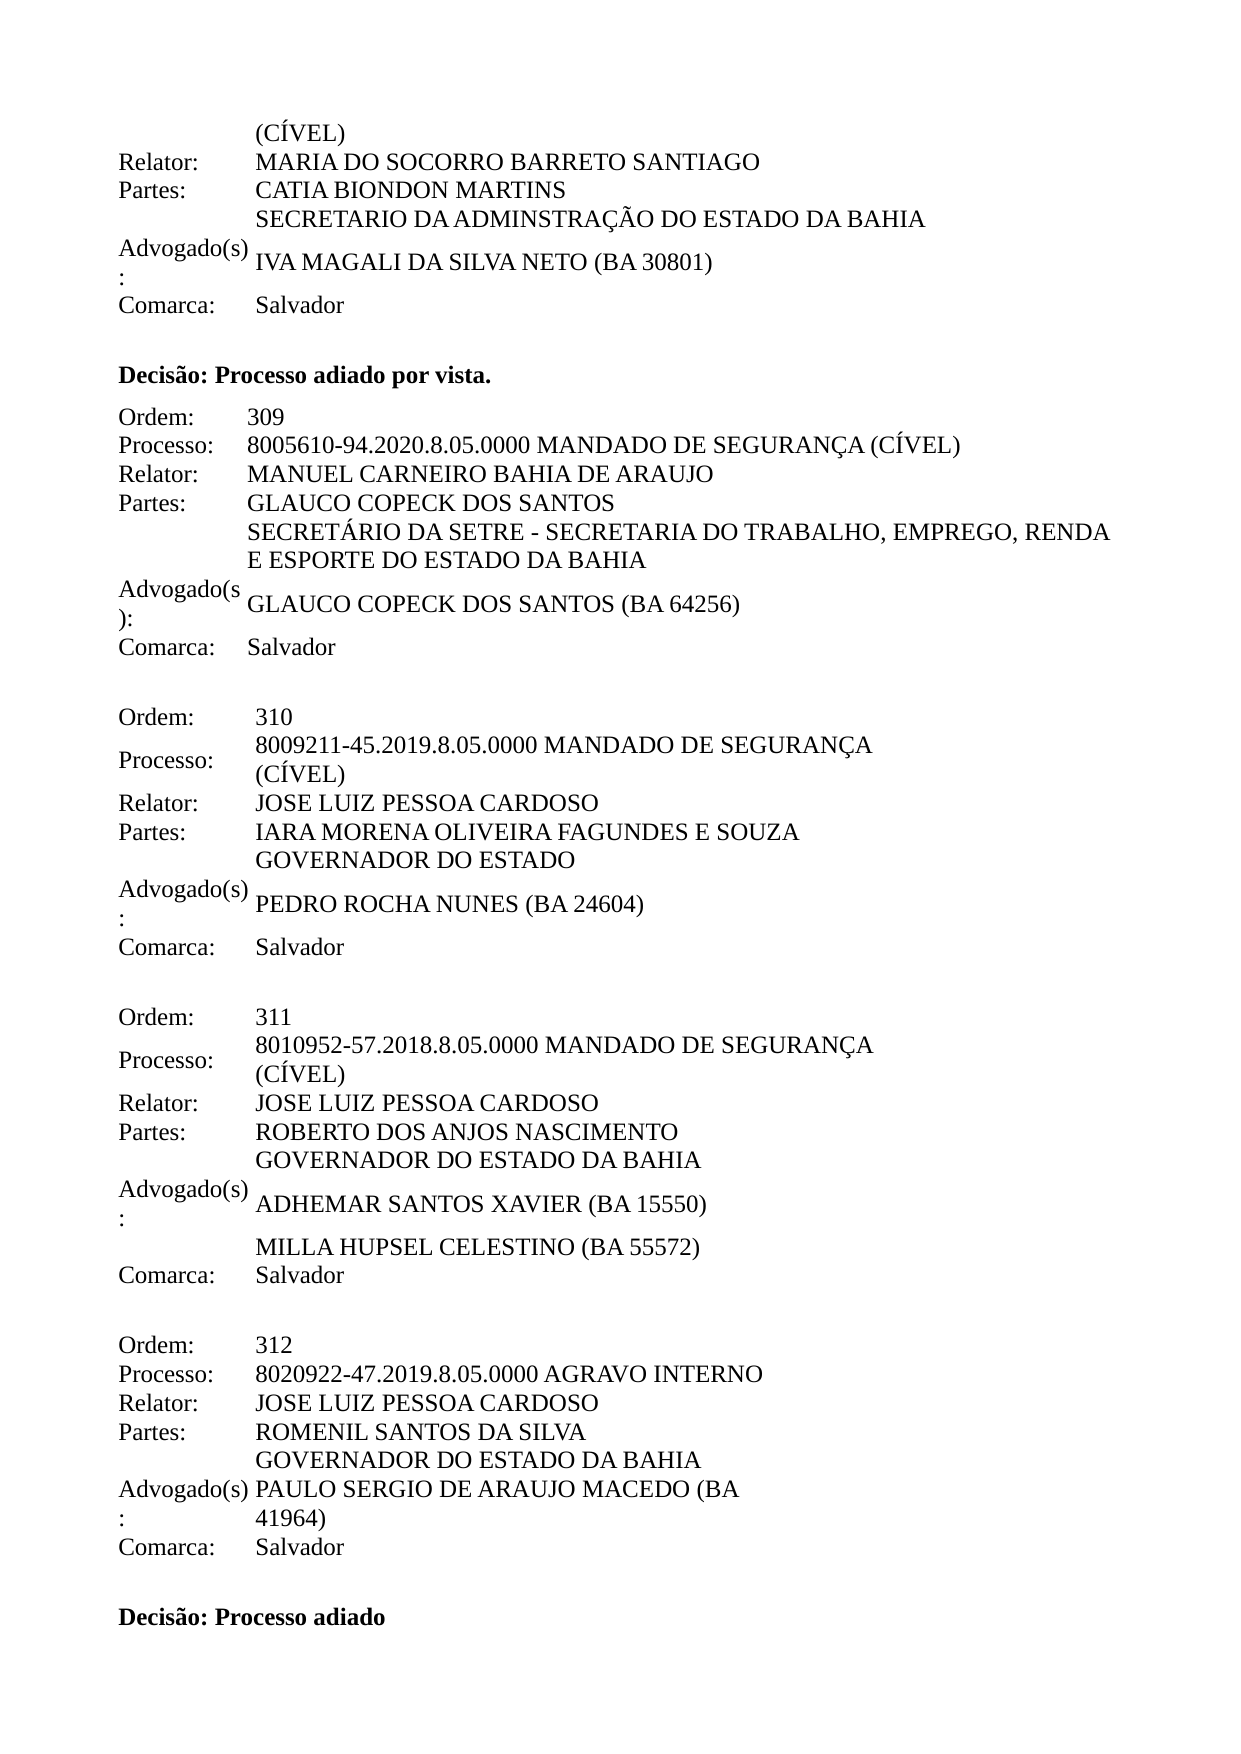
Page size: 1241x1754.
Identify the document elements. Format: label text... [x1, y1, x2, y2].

table_cell GLAUCO COPECK DOS SANTOS [247, 488, 1122, 517]
table_cell ROMENIL SANTOS DA SILVA [255, 1417, 815, 1446]
text Decisão: Processo adiado [118, 1602, 1101, 1631]
table_cell [118, 517, 247, 574]
table_cell SECRETARIO DA ADMINSTRAÇÃO DO ESTADO DA BAHIA [255, 204, 969, 233]
table_cell ADHEMAR SANTOS XAVIER (BA 15550) [255, 1174, 969, 1232]
table_cell Comarca: [118, 1532, 255, 1561]
table_cell IVA MAGALI DA SILVA NETO (BA 30801) [255, 233, 969, 291]
table_cell SECRETÁRIO DA SETRE - SECRETARIA DO TRABALHO, EMPREGO, RENDA E ESPORTE DO ESTADO DA BAHIA [247, 517, 1122, 574]
table_cell Advogado(s): [118, 874, 255, 932]
table_cell [118, 1446, 255, 1474]
table_cell JOSE LUIZ PESSOA CARDOSO [255, 1088, 969, 1117]
table_cell IARA MORENA OLIVEIRA FAGUNDES E SOUZA [255, 817, 968, 846]
table_cell Processo: [118, 1359, 255, 1388]
table_cell [118, 1146, 255, 1174]
table_cell [118, 1232, 255, 1261]
table_cell [118, 118, 255, 147]
table_cell Partes: [118, 488, 247, 517]
table_cell Comarca: [118, 291, 255, 319]
table_cell MANUEL CARNEIRO BAHIA DE ARAUJO [247, 459, 1122, 488]
table_header Ordem: [118, 702, 255, 731]
table_cell Advogado(s): [118, 574, 247, 632]
table_cell Salvador [255, 932, 968, 961]
table_cell Partes: [118, 817, 255, 846]
table_cell Relator: [118, 1388, 255, 1417]
table_header 309 [247, 402, 1122, 431]
text Decisão: Processo adiado por vista. [118, 361, 1101, 389]
table_cell (CÍVEL) [255, 118, 969, 147]
table_cell Processo: [118, 1031, 255, 1088]
table_cell GOVERNADOR DO ESTADO [255, 846, 968, 874]
table_header 311 [255, 1002, 969, 1031]
table_cell [118, 204, 255, 233]
table_cell JOSE LUIZ PESSOA CARDOSO [255, 788, 968, 817]
table_cell 8009211-45.2019.8.05.0000 MANDADO DE SEGURANÇA (CÍVEL) [255, 731, 968, 788]
table_cell Partes: [118, 1417, 255, 1446]
table_cell Salvador [255, 1532, 815, 1561]
table_cell PAULO SERGIO DE ARAUJO MACEDO (BA 41964) [255, 1474, 815, 1532]
table_cell Comarca: [118, 932, 255, 961]
table_cell JOSE LUIZ PESSOA CARDOSO [255, 1388, 815, 1417]
table_cell Partes: [118, 176, 255, 204]
table_cell ROBERTO DOS ANJOS NASCIMENTO [255, 1117, 969, 1146]
table_cell GOVERNADOR DO ESTADO DA BAHIA [255, 1146, 969, 1174]
table_cell PEDRO ROCHA NUNES (BA 24604) [255, 874, 968, 932]
table_cell Advogado(s): [118, 233, 255, 291]
table_cell Relator: [118, 1088, 255, 1117]
table_cell Relator: [118, 147, 255, 176]
table_cell Relator: [118, 788, 255, 817]
table_cell [118, 846, 255, 874]
table_header 312 [255, 1331, 815, 1359]
table_header Ordem: [118, 402, 247, 431]
table_cell 8020922-47.2019.8.05.0000 AGRAVO INTERNO [255, 1359, 815, 1388]
table_cell Relator: [118, 459, 247, 488]
table_cell Salvador [255, 291, 969, 319]
table_cell MILLA HUPSEL CELESTINO (BA 55572) [255, 1232, 969, 1261]
table_cell GLAUCO COPECK DOS SANTOS (BA 64256) [247, 574, 1122, 632]
table_cell MARIA DO SOCORRO BARRETO SANTIAGO [255, 147, 969, 176]
table_cell Salvador [255, 1261, 969, 1289]
table_header 310 [255, 702, 968, 731]
table_cell Salvador [247, 632, 1122, 661]
table_cell 8010952-57.2018.8.05.0000 MANDADO DE SEGURANÇA (CÍVEL) [255, 1031, 969, 1088]
table_cell Comarca: [118, 632, 247, 661]
table_header Ordem: [118, 1331, 255, 1359]
table_cell Advogado(s): [118, 1474, 255, 1532]
table_cell GOVERNADOR DO ESTADO DA BAHIA [255, 1446, 815, 1474]
table_header Ordem: [118, 1002, 255, 1031]
table_cell 8005610-94.2020.8.05.0000 MANDADO DE SEGURANÇA (CÍVEL) [247, 431, 1122, 459]
table_cell Partes: [118, 1117, 255, 1146]
table_cell Processo: [118, 731, 255, 788]
table_cell CATIA BIONDON MARTINS [255, 176, 969, 204]
table_cell Processo: [118, 431, 247, 459]
table_cell Comarca: [118, 1261, 255, 1289]
table_cell Advogado(s): [118, 1174, 255, 1232]
